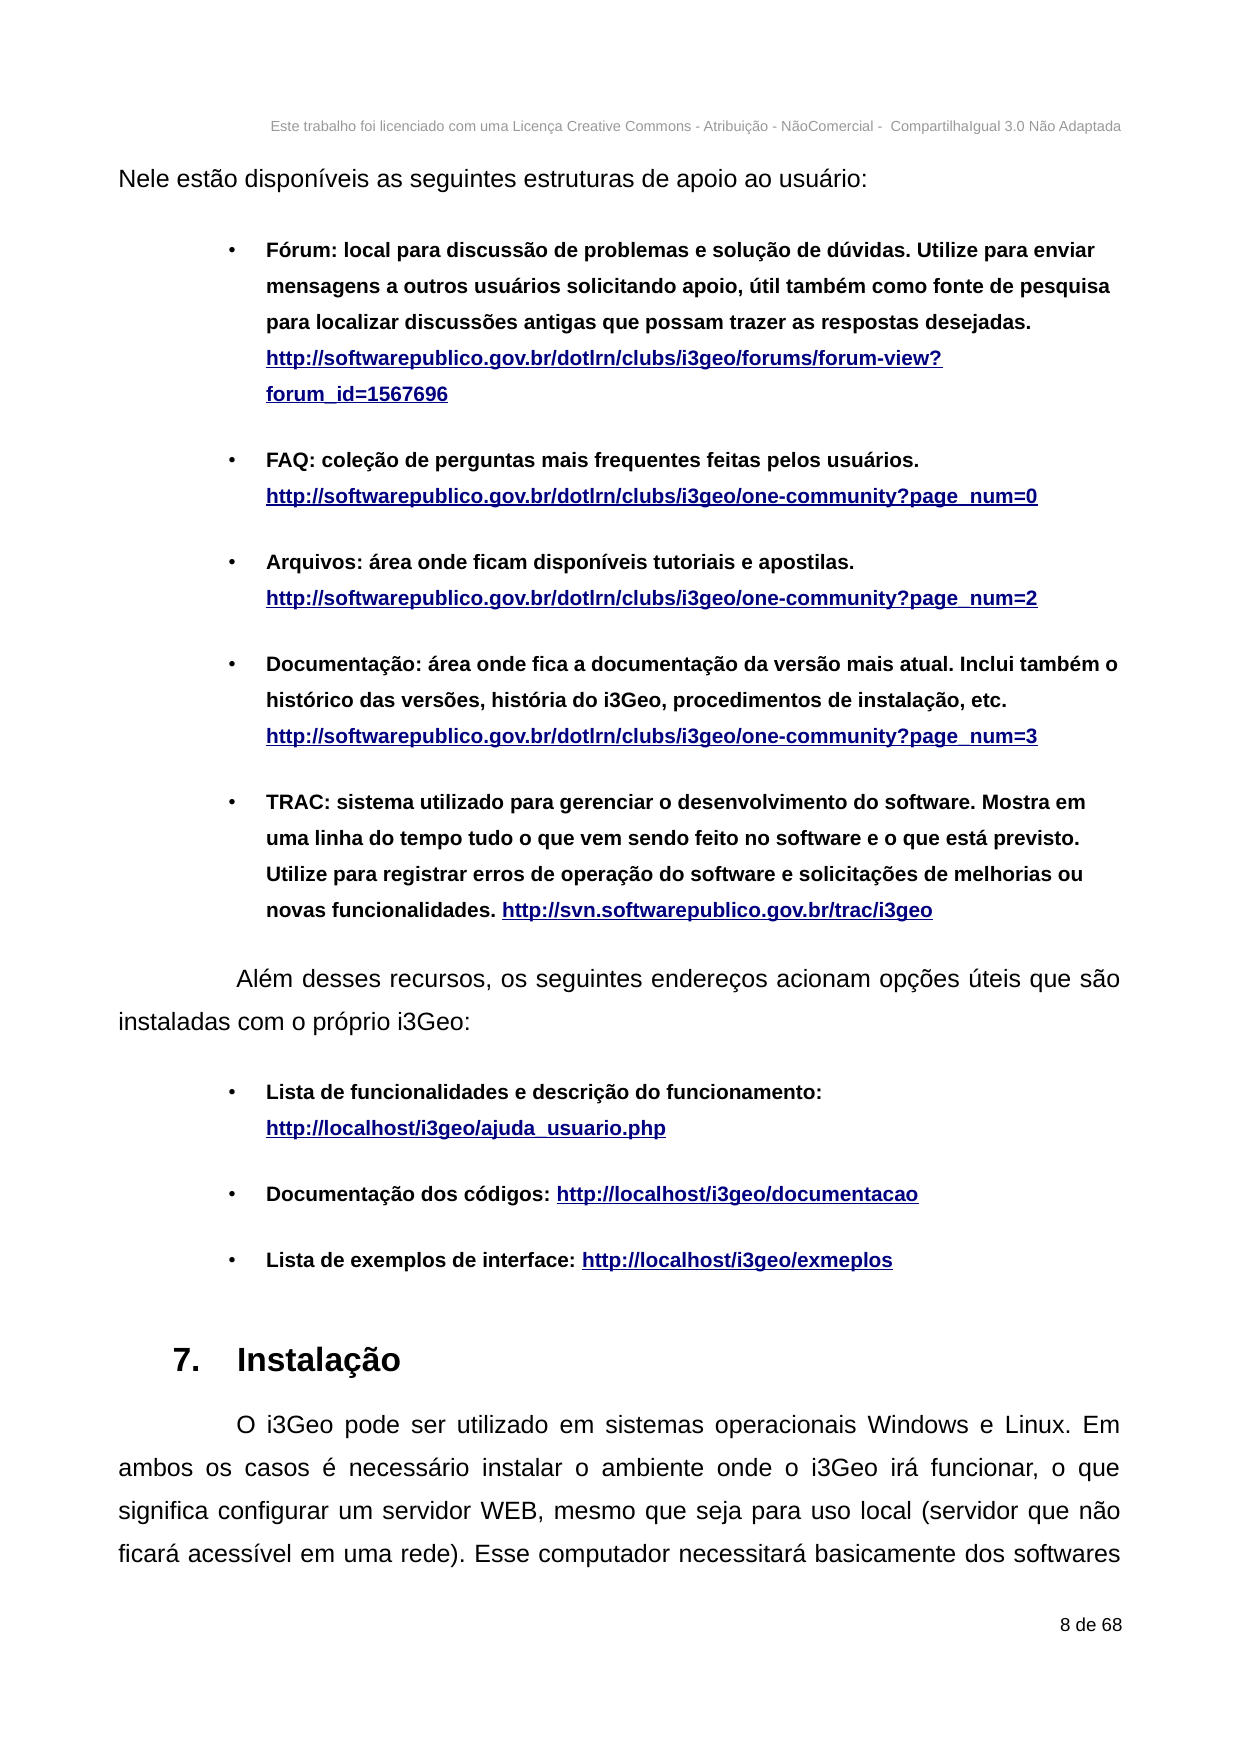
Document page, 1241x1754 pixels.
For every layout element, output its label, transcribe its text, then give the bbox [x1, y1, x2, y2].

list Lista de exemplos de interface: http://localhost/i3geo/exmeplos [228, 1248, 1122, 1272]
list Documentação dos códigos: http://localhost/i3geo/documentacao [228, 1182, 1122, 1206]
list FAQ: coleção de perguntas mais frequentes feitas pelos usuários. http://softwarepublico.gov.br/dotlrn/clubs/i3geo/one-community?page_num=0 [228, 447, 1122, 507]
list Lista de funcionalidades e descrição do funcionamento: http://localhost/i3geo/ajuda_usuario.php [228, 1080, 1122, 1140]
list Fórum: local para discussão de problemas e solução de dúvidas. Utilize para enviar mensagens a outros usuários solicitando apoio, útil também como fonte de pesquisa para localizar discussões antigas que possam trazer as respostas desejadas. http://softwarepublico.gov.br/dotlrn/clubs/i3geo/forums/forum-view?forum_id=1567696 [228, 238, 1122, 405]
text Além desses recursos, os seguintes endereços acionam opções úteis que são instaladas com o próprio i3Geo: [118, 964, 1122, 1036]
subtitle Instalação [163, 1339, 1077, 1378]
list Arquivos: área onde ficam disponíveis tutoriais e apostilas. http://softwarepublico.gov.br/dotlrn/clubs/i3geo/one-community?page_num=2 [228, 549, 1122, 609]
list TRAC: sistema utilizado para gerenciar o desenvolvimento do software. Mostra em uma linha do tempo tudo o que vem sendo feito no software e o que está previsto. Utilize para registrar erros de operação do software e solicitações de melhorias ou novas funcionalidades. http://svn.softwarepublico.gov.br/trac/i3geo [228, 790, 1122, 922]
text Nele estão disponíveis as seguintes estruturas de apoio ao usuário: [118, 164, 1122, 193]
list Documentação: área onde fica a documentação da versão mais atual. Inclui também o histórico das versões, história do i3Geo, procedimentos de instalação, etc. http://softwarepublico.gov.br/dotlrn/clubs/i3geo/one-community?page_num=3 [228, 652, 1122, 748]
text O i3Geo pode ser utilizado em sistemas operacionais Windows e Linux. Em ambos os casos é necessário instalar o ambiente onde o i3Geo irá funcionar, o que significa configurar um servidor WEB, mesmo que seja para uso local (servidor que não ficará acessível em uma rede). Esse computador necessitará basicamente dos softwares [118, 1410, 1122, 1568]
